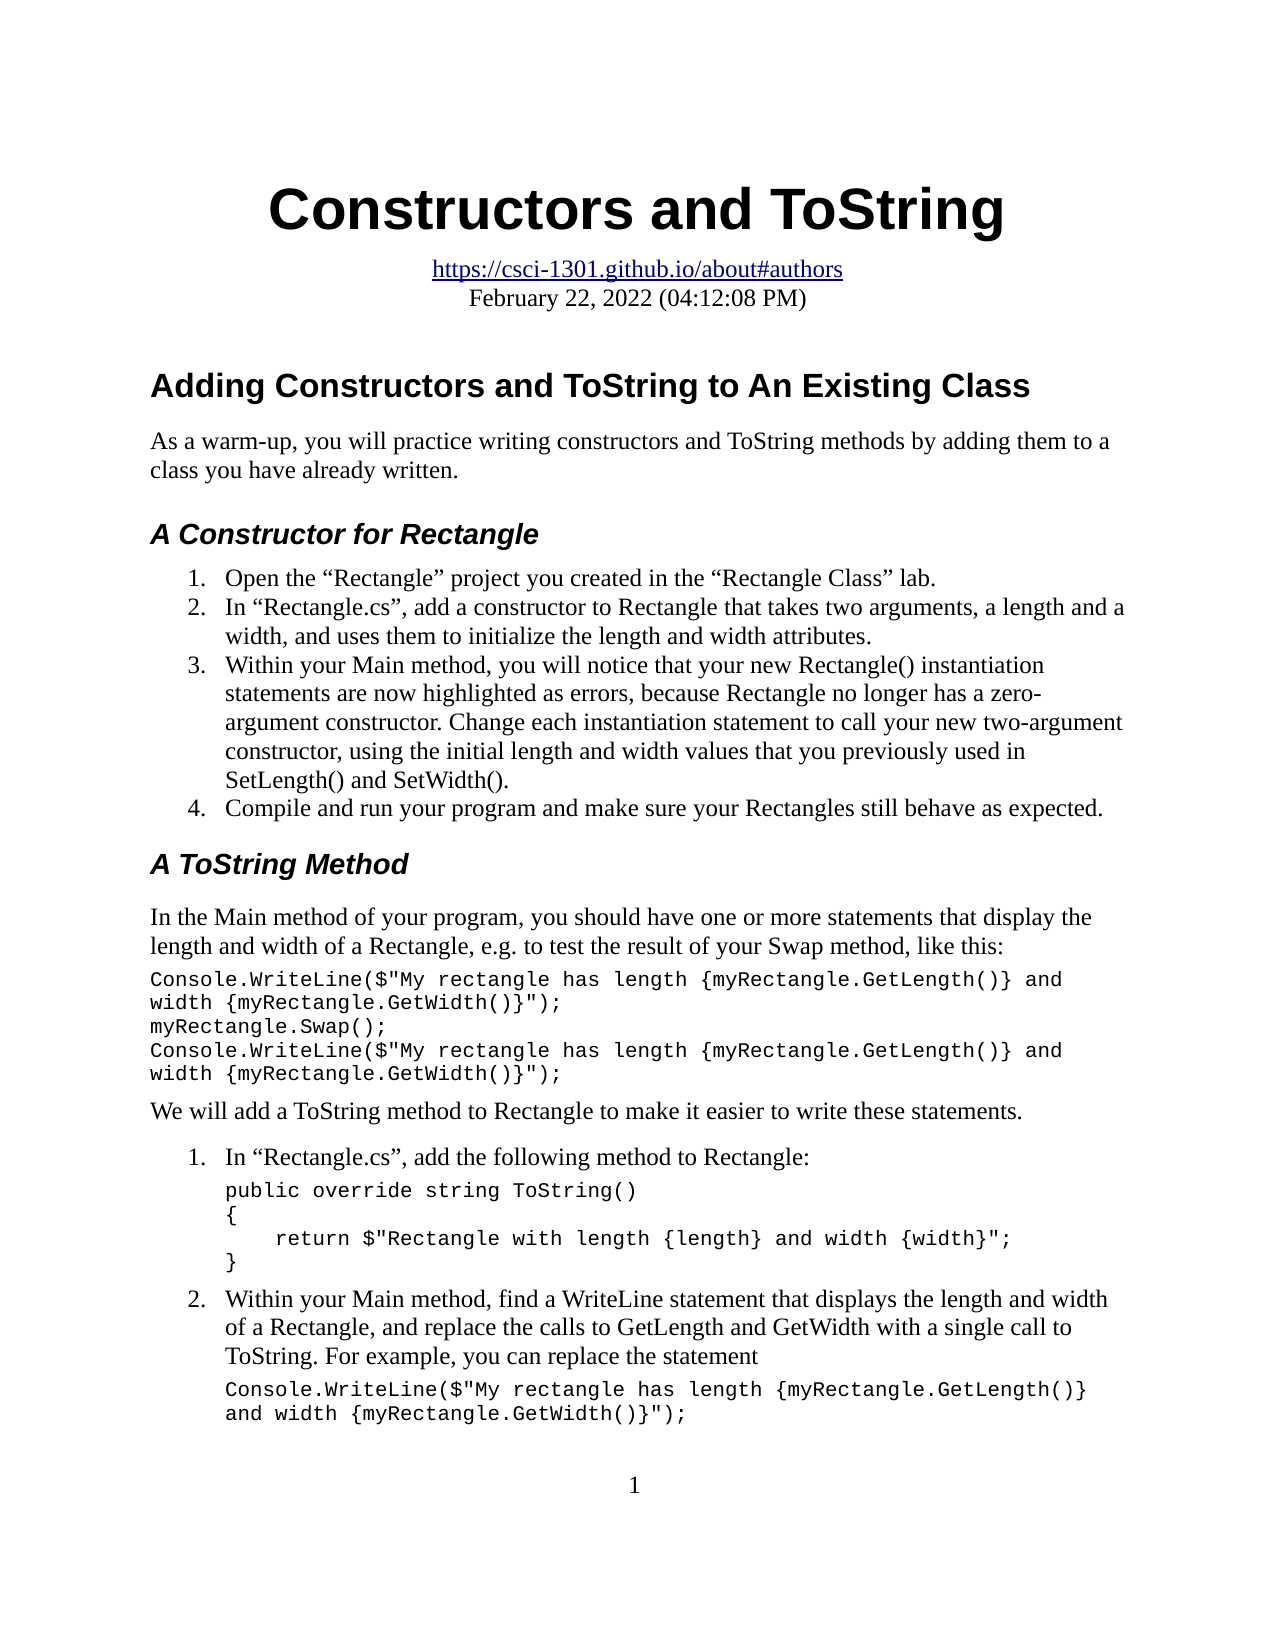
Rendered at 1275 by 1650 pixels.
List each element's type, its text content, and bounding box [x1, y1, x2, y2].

text In the Main method of your program, you should have one or more statements that display the length and width of a Rectangle, e.g. to test the result of your Swap method, like this: [150, 902, 1125, 960]
list Within your Main method, find a WriteLine statement that displays the length and width of a Rectangle, and replace the calls to GetLength and GetWidth with a single call to ToString. For example, you can replace the statement [187, 1284, 1125, 1370]
text myRectangle.Swap(); [150, 1016, 1125, 1039]
list Compile and run your program and make sure your Rectangles still behave as expected. [187, 793, 1125, 822]
text Console.WriteLine($"My rectangle has length {myRectangle.GetLength()} and width {myRectangle.GetWidth()}"); [150, 969, 1125, 1016]
list In “Rectangle.cs”, add the following method to Rectangle: [187, 1142, 1125, 1171]
text As a warm-up, you will practice writing constructors and ToString methods by adding them to a class you have already written. [150, 426, 1125, 483]
list In “Rectangle.cs”, add a constructor to Rectangle that takes two arguments, a length and a width, and uses them to initialize the length and width attributes. [187, 592, 1125, 650]
list Within your Main method, you will notice that your new Rectangle() instantiation statements are now highlighted as errors, because Rectangle no longer has a zero-argument constructor. Change each instantiation statement to call your new two-argument constructor, using the initial length and width values that you previously used in SetLength() and SetWidth(). [187, 650, 1125, 793]
list Open the “Rectangle” project you created in the “Rectangle Class” lab. [187, 563, 1125, 592]
list } [187, 1251, 1125, 1275]
title Constructors and ToString [150, 175, 1125, 242]
text Console.WriteLine($"My rectangle has length {myRectangle.GetLength()} and width {myRectangle.GetWidth()}"); [150, 1039, 1125, 1087]
text https://csci-1301.github.io/about#authors [150, 254, 1125, 283]
subtitle Adding Constructors and ToString to An Existing Class [150, 366, 1125, 404]
list Console.WriteLine($"My rectangle has length {myRectangle.GetLength()} and width {myRectangle.GetWidth()}"); [187, 1379, 1125, 1426]
list { [187, 1204, 1125, 1227]
list return $"Rectangle with length {length} and width {width}"; [187, 1227, 1125, 1251]
list public override string ToString() [187, 1180, 1125, 1204]
subtitle A Constructor for Rectangle [150, 517, 1125, 551]
text We will add a ToString method to Rectangle to make it easier to write these statements. [150, 1096, 1125, 1124]
subtitle A ToString Method [150, 847, 1125, 881]
text February 22, 2022 (04:12:08 PM) [150, 283, 1125, 312]
